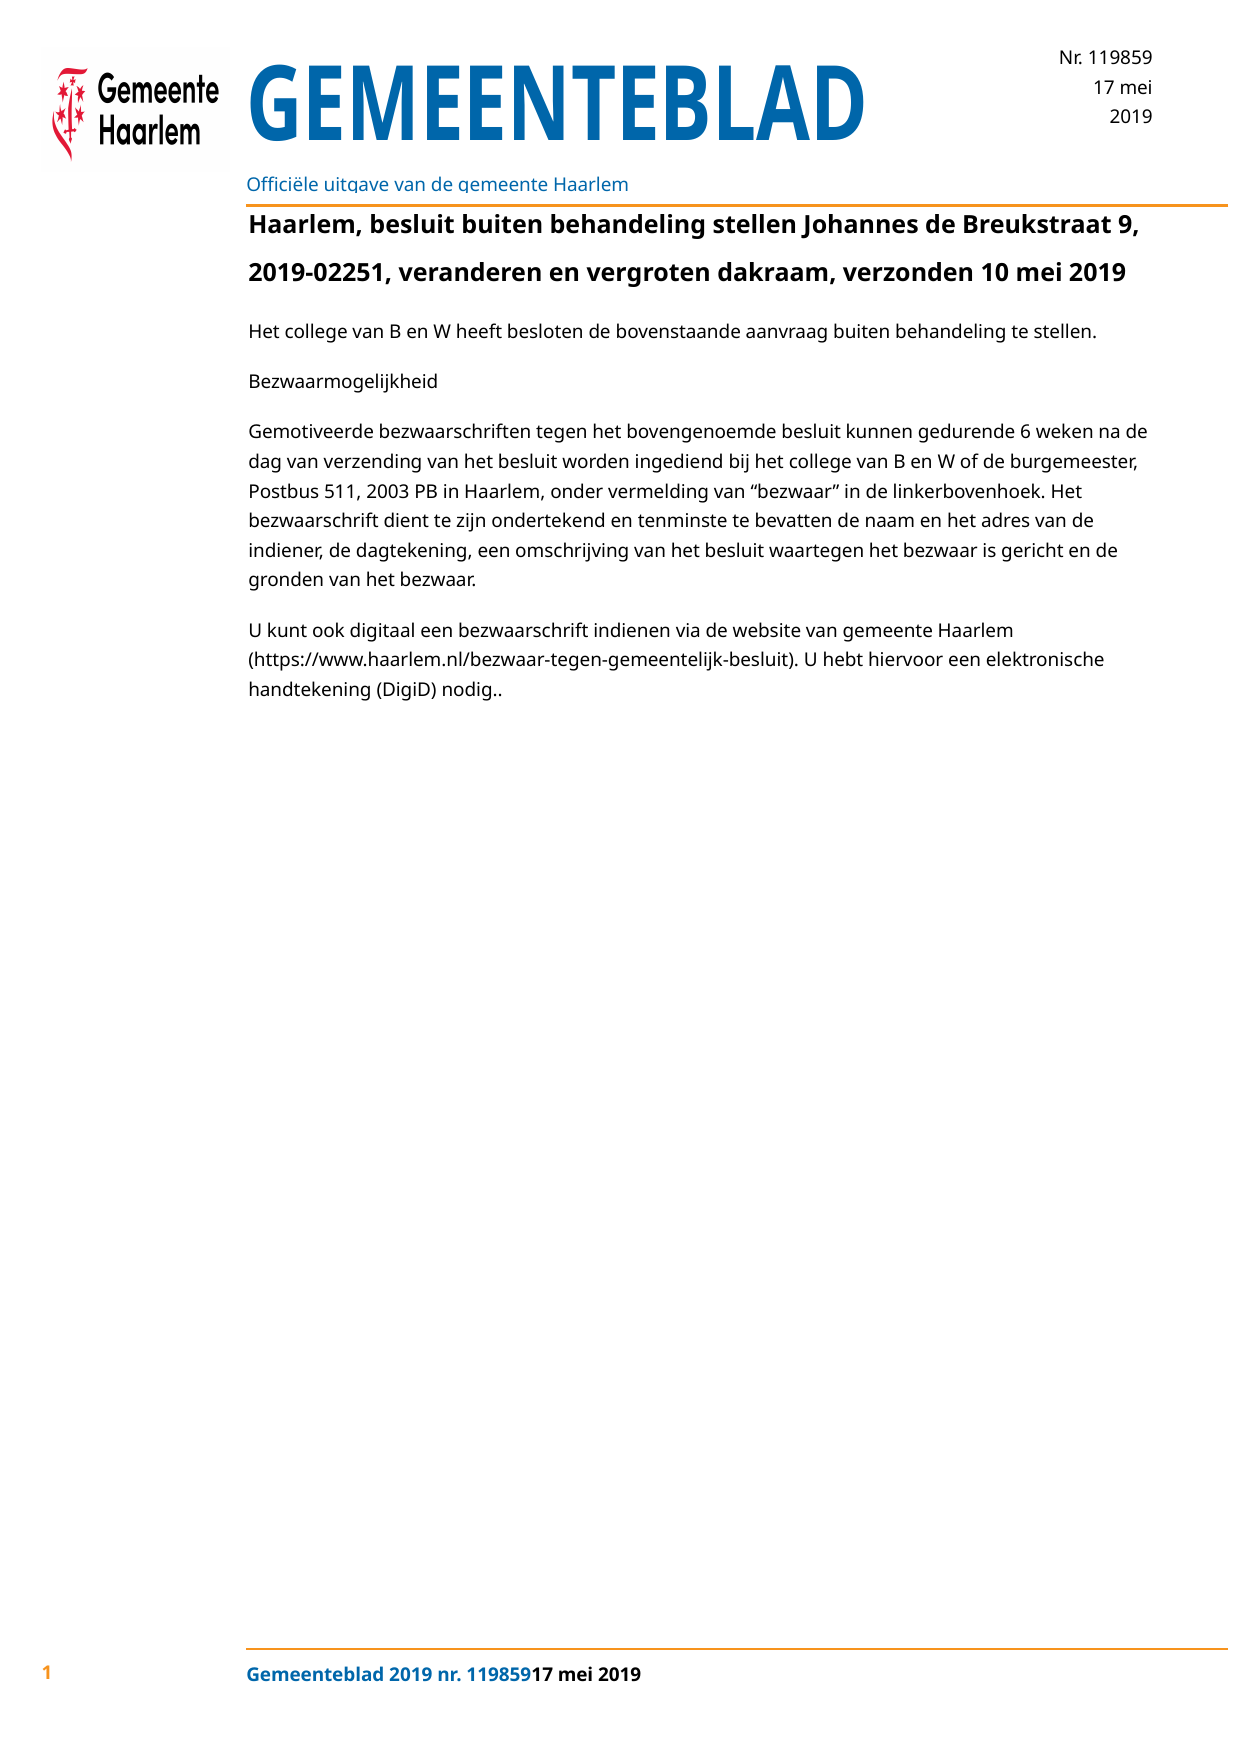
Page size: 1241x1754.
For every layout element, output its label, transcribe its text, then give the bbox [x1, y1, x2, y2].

text Het college van B en W heeft besloten de bovenstaande aanvraag buiten behandeling te stellen. [248, 318, 1152, 344]
text U kunt ook digitaal een bezwaarschrift indienen via de website van gemeente Haarlem (https://www.haarlem.nl/bezwaar-tegen-gemeentelijk-besluit). U hebt hiervoor een elektronische handtekening (DigiD) nodig.. [248, 617, 1152, 702]
text Haarlem, besluit buiten behandeling stellen Johannes de Breukstraat 9, 2019-02251, veranderen en vergroten dakraam, verzonden 10 mei 2019 [248, 207, 1152, 288]
text Bezwaarmogelijkheid [248, 368, 1152, 394]
picture [41, 47, 231, 172]
text Gemotiveerde bezwaarschriften tegen het bovengenoemde besluit kunnen gedurende 6 weken na de dag van verzending van het besluit worden ingediend bij het college van B en W of de burgemeester, Postbus 511, 2003 PB in Haarlem, onder vermelding van “bezwaar” in de linkerbovenhoek. Het bezwaarschrift dient te zijn ondertekend en tenminste te bevatten de naam en het adres van de indiener, de dagtekening, een omschrijving van het besluit waartegen het bezwaar is gericht en de gronden van het bezwaar. [248, 419, 1152, 592]
